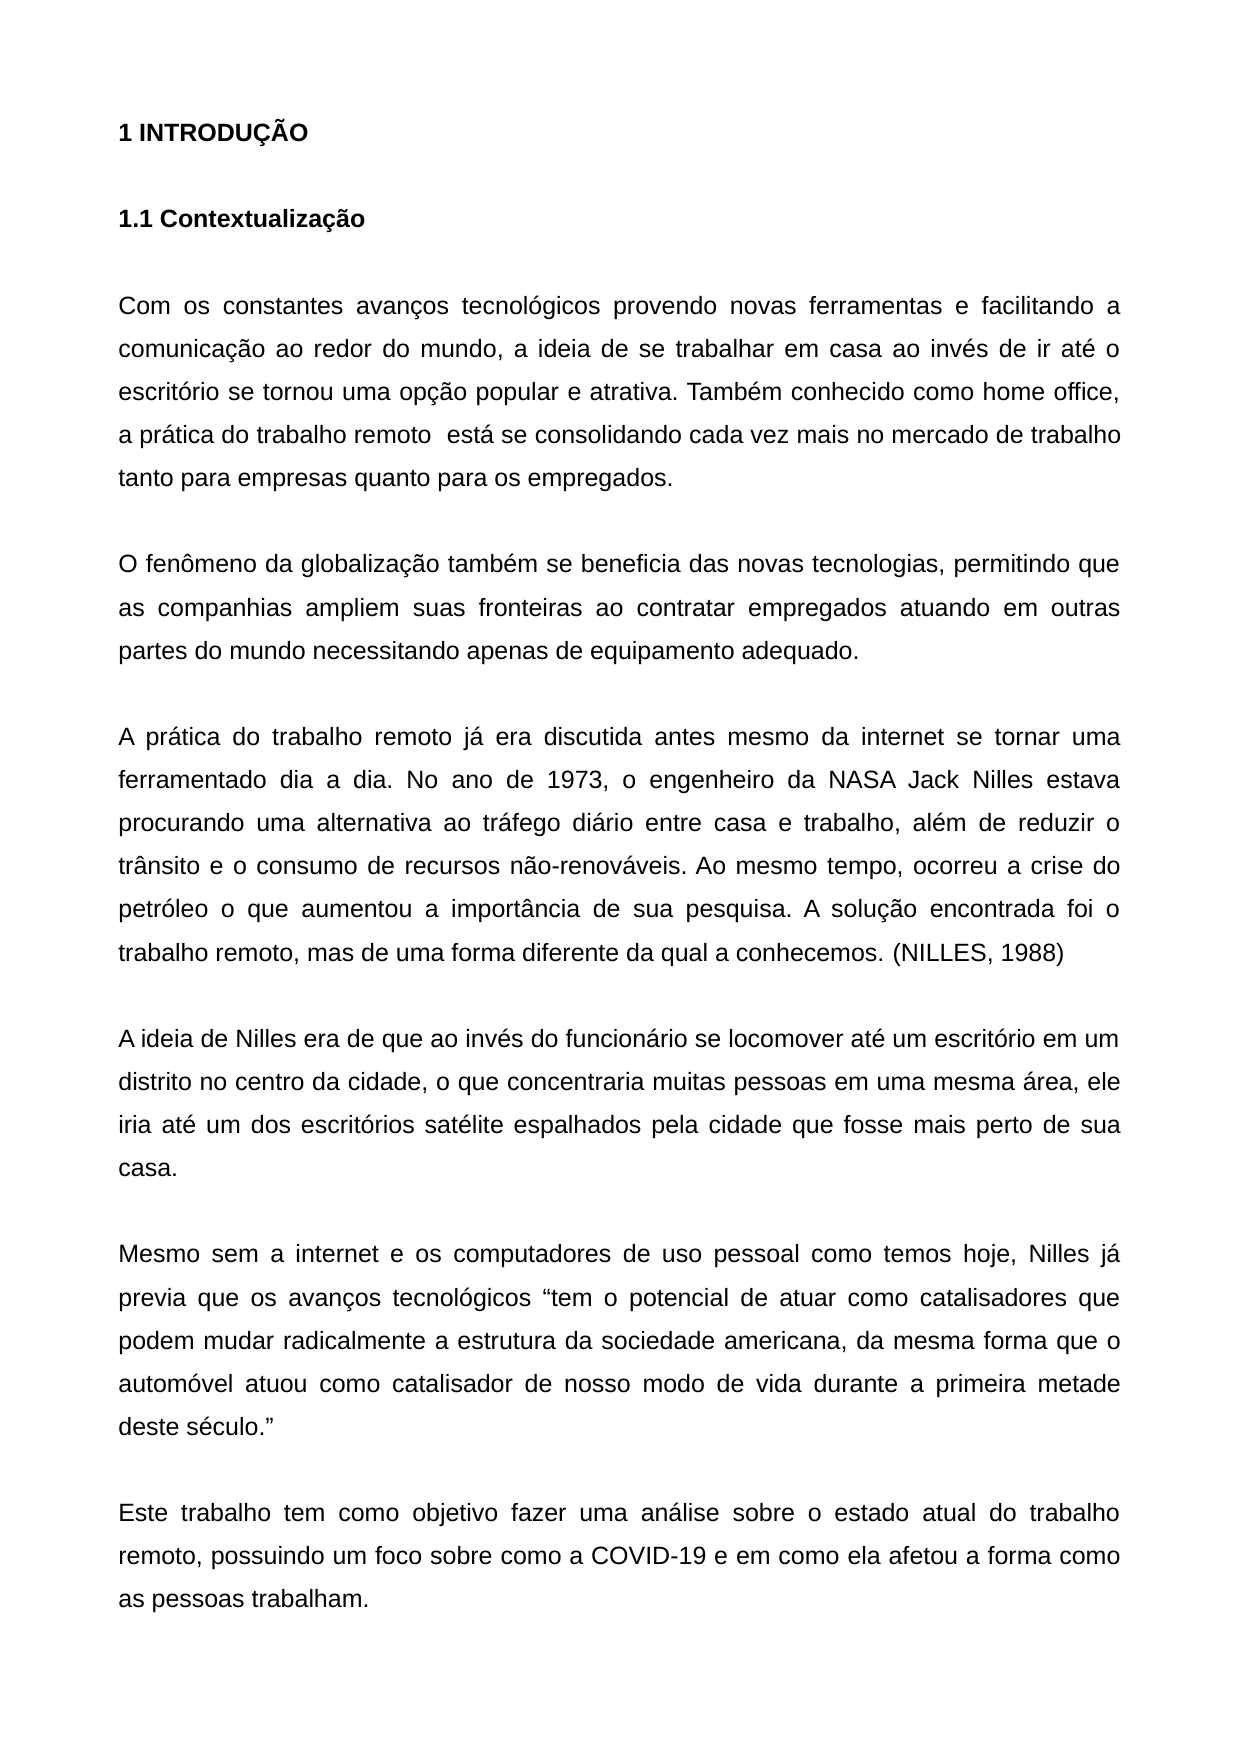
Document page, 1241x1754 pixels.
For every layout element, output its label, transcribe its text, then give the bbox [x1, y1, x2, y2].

text A prática do trabalho remoto já era discutida antes mesmo da internet se tornar uma ferramentado dia a dia. No ano de 1973, o engenheiro da NASA Jack Nilles estava procurando uma alternativa ao tráfego diário entre casa e trabalho, além de reduzir o trânsito e o consumo de recursos não-renováveis. Ao mesmo tempo, ocorreu a crise do petróleo o que aumentou a importância de sua pesquisa. A solução encontrada foi o trabalho remoto, mas de uma forma diferente da qual a conhecemos. (NILLES, 1988) [118, 722, 1122, 966]
text A ideia de Nilles era de que ao invés do funcionário se locomover até um escritório em um distrito no centro da cidade, o que concentraria muitas pessoas em uma mesma área, ele iria até um dos escritórios satélite espalhados pela cidade que fosse mais perto de sua casa. [118, 1024, 1122, 1182]
text Este trabalho tem como objetivo fazer uma análise sobre o estado atual do trabalho remoto, possuindo um foco sobre como a COVID-19 e em como ela afetou a forma como as pessoas trabalham. [118, 1498, 1122, 1613]
text 1 INTRODUÇÃO [118, 118, 1122, 147]
text Com os constantes avanços tecnológicos provendo novas ferramentas e facilitando a comunicação ao redor do mundo, a ideia de se trabalhar em casa ao invés de ir até o escritório se tornou uma opção popular e atrativa. Também conhecido como home office, a prática do trabalho remoto está se consolidando cada vez mais no mercado de trabalho tanto para empresas quanto para os empregados. [118, 291, 1122, 492]
text 1.1 Contextualização [118, 204, 1122, 233]
text O fenômeno da globalização também se beneficia das novas tecnologias, permitindo que as companhias ampliem suas fronteiras ao contratar empregados atuando em outras partes do mundo necessitando apenas de equipamento adequado. [118, 549, 1122, 664]
text Mesmo sem a internet e os computadores de uso pessoal como temos hoje, Nilles já previa que os avanços tecnológicos “tem o potencial de atuar como catalisadores que podem mudar radicalmente a estrutura da sociedade americana, da mesma forma que o automóvel atuou como catalisador de nosso modo de vida durante a primeira metade deste século.” [118, 1239, 1122, 1441]
